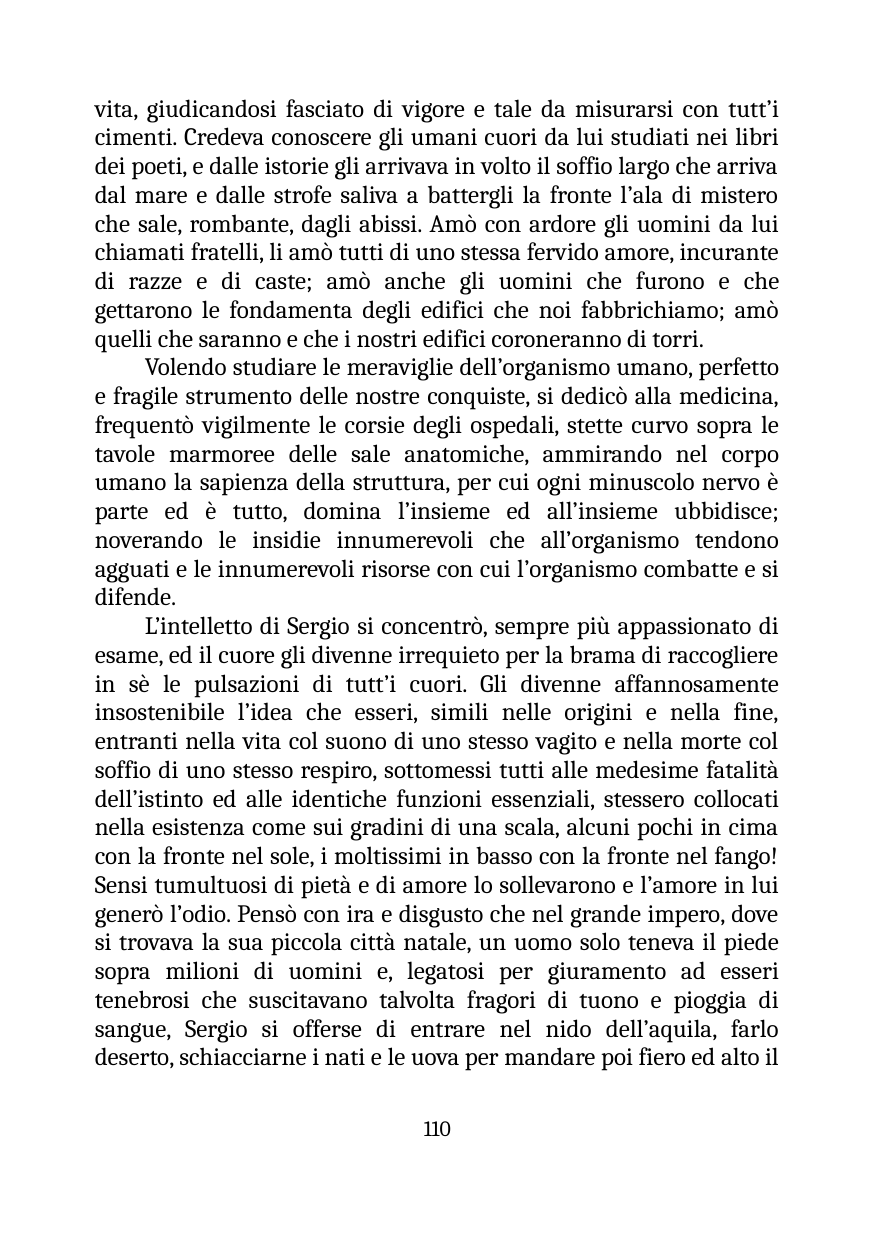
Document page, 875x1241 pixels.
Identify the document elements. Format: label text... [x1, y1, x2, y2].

text vita, giudicandosi fasciato di vigore e tale da misurarsi con tutt’i cimenti. Credeva conoscere gli umani cuori da lui studiati nei libri dei poeti, e dalle istorie gli arrivava in volto il soffio largo che arriva dal mare e dalle strofe saliva a battergli la fronte l’ala di mistero che sale, rombante, dagli abissi. Amò con ardore gli uomini da lui chiamati fratelli, li amò tutti di uno stessa fervido amore, incurante di razze e di caste; amò anche gli uomini che furono e che gettarono le fondamenta degli edifici che noi fabbrichiamo; amò quelli che saranno e che i nostri edifici coroneranno di torri. [94, 94, 779, 353]
text L’intelletto di Sergio si concentrò, sempre più appassionato di esame, ed il cuore gli divenne irrequieto per la brama di raccogliere in sè le pulsazioni di tutt’i cuori. Gli divenne affannosamente insostenibile l’idea che esseri, simili nelle origini e nella fine, entranti nella vita col suono di uno stesso vagito e nella morte col soffio di uno stesso respiro, sottomessi tutti alle medesime fatalità dell’istinto ed alle identiche funzioni essenziali, stessero collocati nella esistenza come sui gradini di una scala, alcuni pochi in cima con la fronte nel sole, i moltissimi in basso con la fronte nel fango! Sensi tumultuosi di pietà e di amore lo sollevarono e l’amore in lui generò l’odio. Pensò con ira e disgusto che nel grande impero, dove si trovava la sua piccola città natale, un uomo solo teneva il piede sopra milioni di uomini e, legatosi per giuramento ad esseri tenebrosi che suscitavano talvolta fragori di tuono e pioggia di sangue, Sergio si offerse di entrare nel nido dell’aquila, farlo deserto, schiacciarne i nati e le uova per mandare poi fiero ed alto il [94, 612, 779, 1072]
text Volendo studiare le meraviglie dell’organismo umano, perfetto e fragile strumento delle nostre conquiste, si dedicò alla medicina, frequentò vigilmente le corsie degli ospedali, stette curvo sopra le tavole marmoree delle sale anatomiche, ammirando nel corpo umano la sapienza della struttura, per cui ogni minuscolo nervo è parte ed è tutto, domina l’insieme ed all’insieme ubbidisce; noverando le insidie innumerevoli che all’organismo tendono agguati e le innumerevoli risorse con cui l’organismo combatte e si difende. [94, 353, 779, 612]
